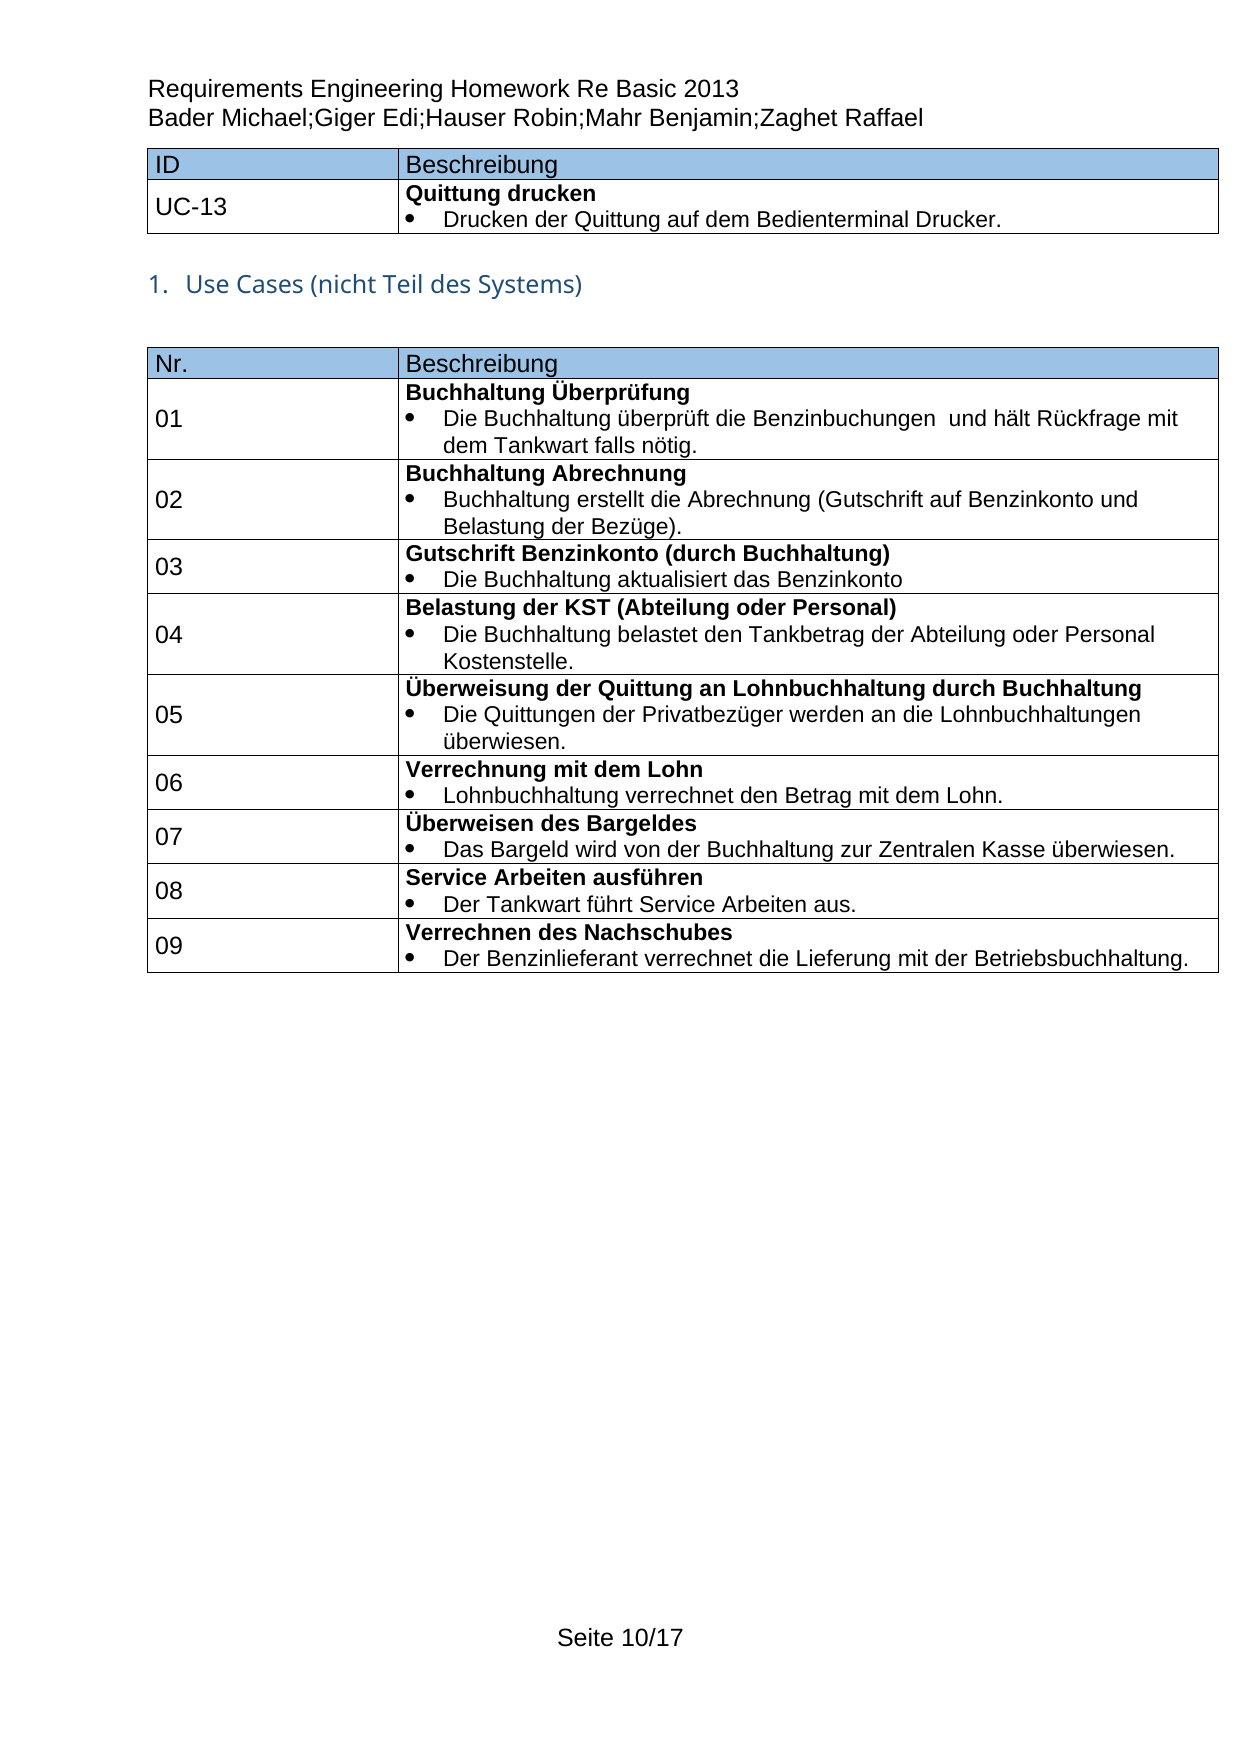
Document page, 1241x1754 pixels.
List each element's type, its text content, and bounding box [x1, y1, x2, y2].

table_header Nr. [148, 348, 398, 378]
table_cell 04 [148, 594, 398, 674]
table_cell 06 [148, 756, 398, 809]
table_cell Gutschrift Benzinkonto (durch Buchhaltung) Die Buchhaltung aktualisiert das Benzinkonto [399, 540, 1218, 593]
table_header ID [148, 149, 398, 179]
table_cell Verrechnen des Nachschubes Der Benzinlieferant verrechnet die Lieferung mit der Betriebsbuchhaltung. [399, 919, 1218, 972]
table_cell 08 [148, 864, 398, 917]
table_cell Überweisen des Bargeldes Das Bargeld wird von der Buchhaltung zur Zentralen Kasse überwiesen. [399, 810, 1218, 863]
table_header Beschreibung [399, 149, 1218, 179]
table_cell Buchhaltung Überprüfung Die Buchhaltung überprüft die Benzinbuchungen und hält Rückfrage mit dem Tankwart falls nötig. [399, 379, 1218, 458]
table_cell 01 [148, 379, 398, 458]
table_cell 03 [148, 540, 398, 593]
subtitle Use Cases (nicht Teil des Systems) [148, 267, 1093, 301]
table_cell Überweisung der Quittung an Lohnbuchhaltung durch Buchhaltung Die Quittungen der Privatbezüger werden an die Lohnbuchhaltungen überwiesen. [399, 675, 1218, 754]
table_cell 07 [148, 810, 398, 863]
table_header Beschreibung [399, 348, 1218, 378]
table_cell UC-13 [148, 180, 398, 233]
table_cell 05 [148, 675, 398, 754]
table_cell Belastung der KST (Abteilung oder Personal) Die Buchhaltung belastet den Tankbetrag der Abteilung oder Personal Kostenstelle. [399, 594, 1218, 674]
table_cell 02 [148, 460, 398, 539]
table_cell 09 [148, 919, 398, 972]
table_cell Verrechnung mit dem Lohn Lohnbuchhaltung verrechnet den Betrag mit dem Lohn. [399, 756, 1218, 809]
table_cell Buchhaltung Abrechnung Buchhaltung erstellt die Abrechnung (Gutschrift auf Benzinkonto und Belastung der Bezüge). [399, 460, 1218, 539]
table_cell Service Arbeiten ausführen Der Tankwart führt Service Arbeiten aus. [399, 864, 1218, 917]
table_cell Quittung drucken Drucken der Quittung auf dem Bedienterminal Drucker. [399, 180, 1218, 233]
